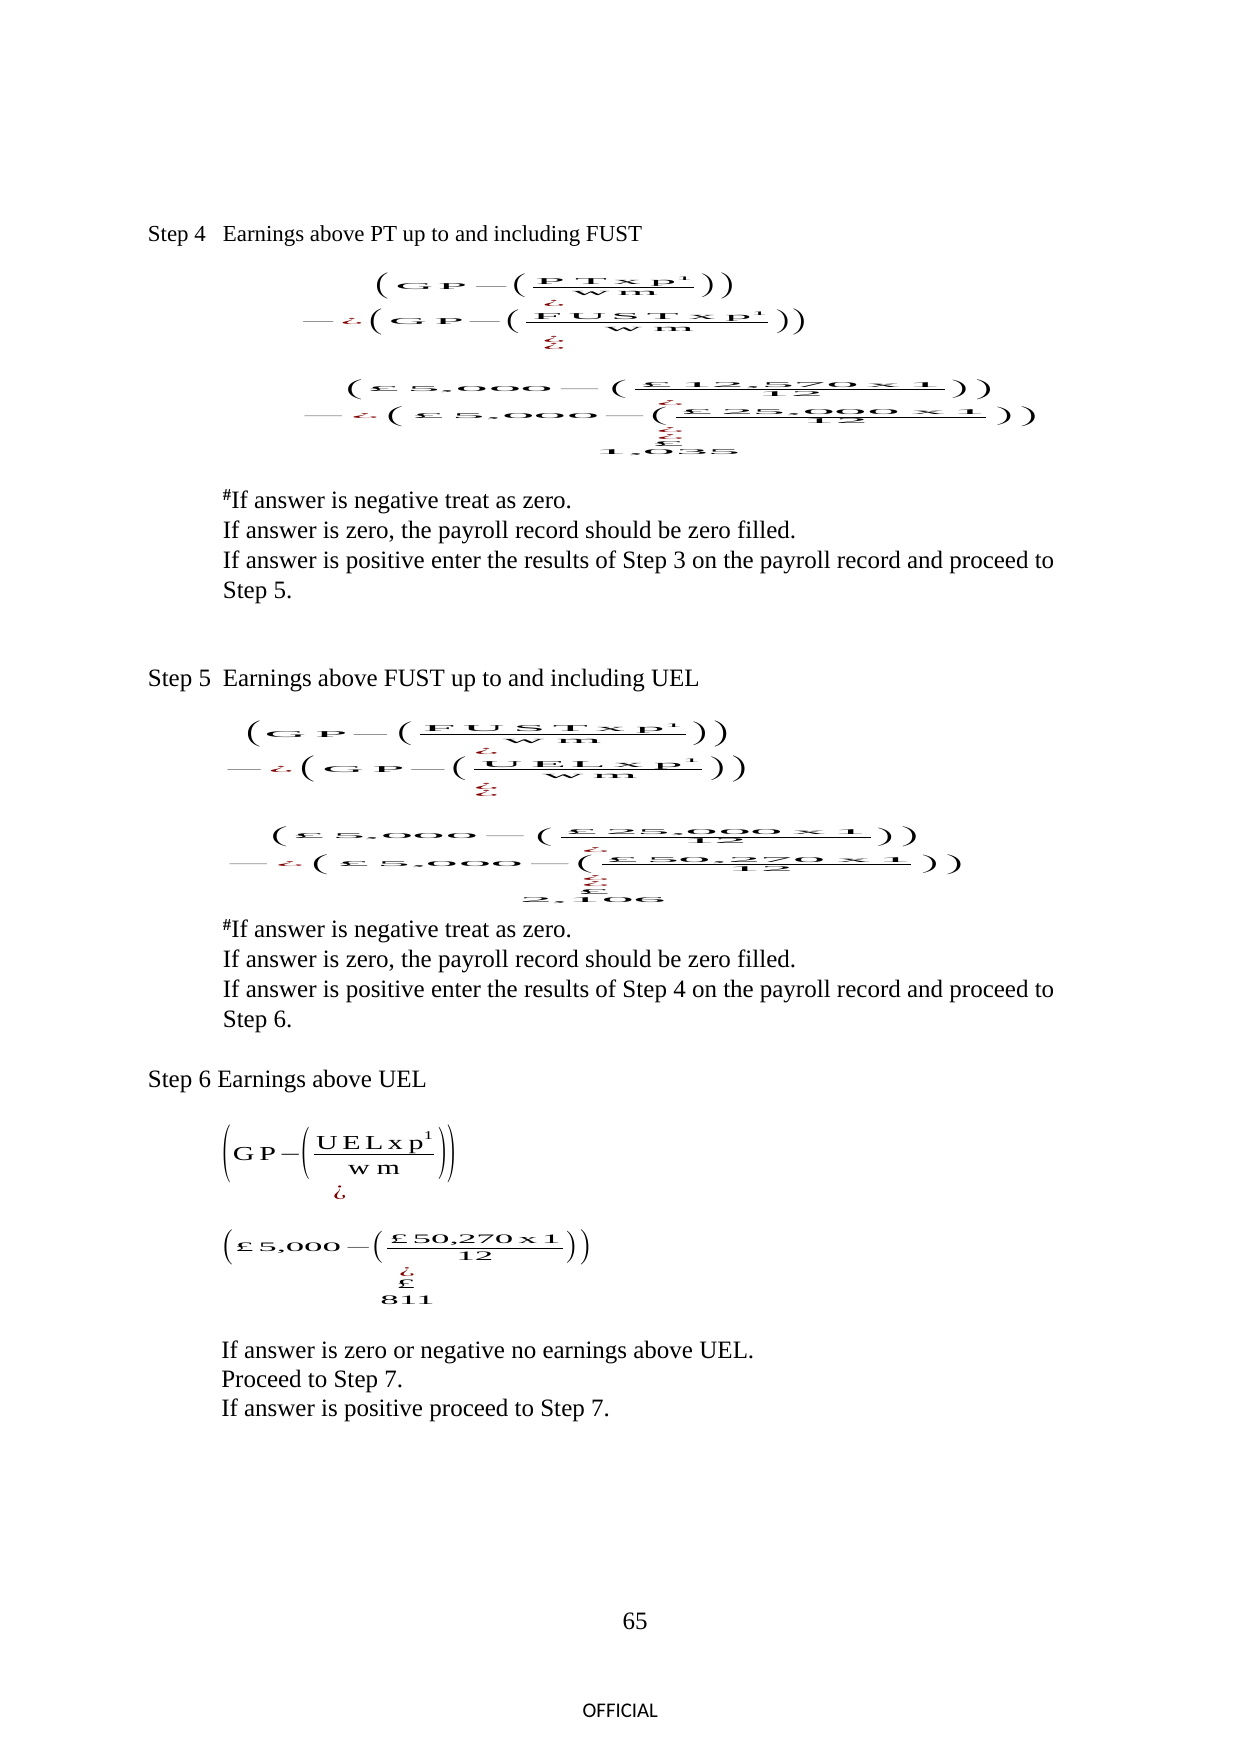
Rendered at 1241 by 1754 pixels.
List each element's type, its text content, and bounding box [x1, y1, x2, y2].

text Step 6 Earnings above UEL [148, 1064, 1124, 1093]
text Proceed to Step 7. [146, 1364, 1124, 1393]
text If answer is zero, the payroll record should be zero filled. [146, 944, 1124, 973]
text #If answer is negative treat as zero. [146, 485, 1124, 514]
text If answer is zero, the payroll record should be zero filled. [146, 515, 1124, 544]
text #If answer is negative treat as zero. [146, 914, 1124, 943]
text If answer is positive enter the results of Step 3 on the payroll record and proceed to [223, 545, 1124, 574]
text Step 5 Earnings above FUST up to and including UEL [148, 663, 1122, 691]
text Step 5. [223, 575, 1124, 604]
text If answer is positive enter the results of Step 4 on the payroll record and proceed to [223, 974, 1124, 1003]
text Step 4 Earnings above PT up to and including FUST [148, 220, 1122, 246]
text Step 6. [223, 1004, 1124, 1033]
text If answer is zero or negative no earnings above UEL. [146, 1336, 1124, 1364]
text If answer is positive proceed to Step 7. [146, 1393, 1124, 1422]
